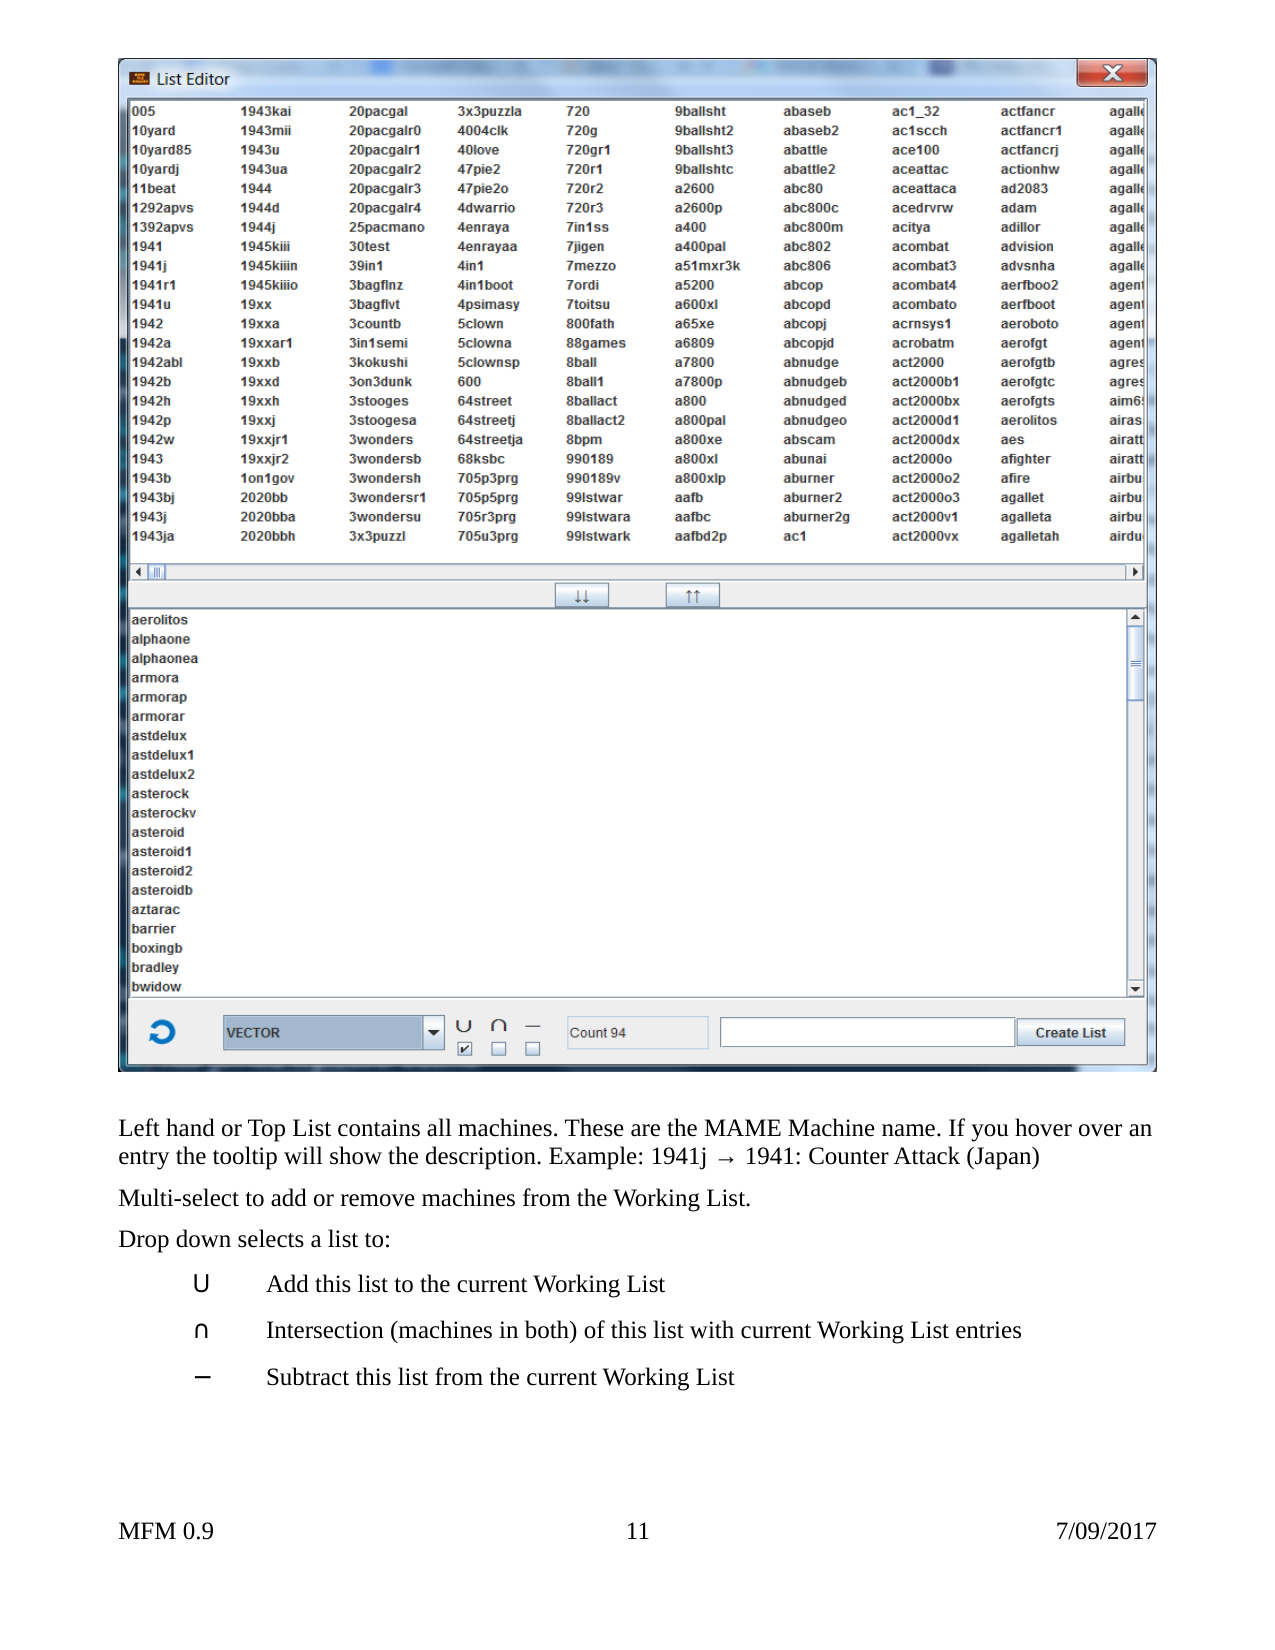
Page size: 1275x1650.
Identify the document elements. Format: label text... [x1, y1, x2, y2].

text Left hand or Top List contains all machines. These are the MAME Machine name. If you hover over an entry the tooltip will show the description. Example: 1941j → 1941: Counter Attack (Japan) [118, 1113, 1157, 1170]
text Multi-select to add or remove machines from the Working List. [118, 1183, 1157, 1211]
text Drop down selects a list to: [118, 1224, 1157, 1253]
text − Subtract this list from the current Working List [118, 1358, 1157, 1392]
text U Add this list to the current Working List [118, 1265, 1157, 1299]
text ∩ Intersection (machines in both) of this list with current Working List entries [118, 1312, 1157, 1346]
